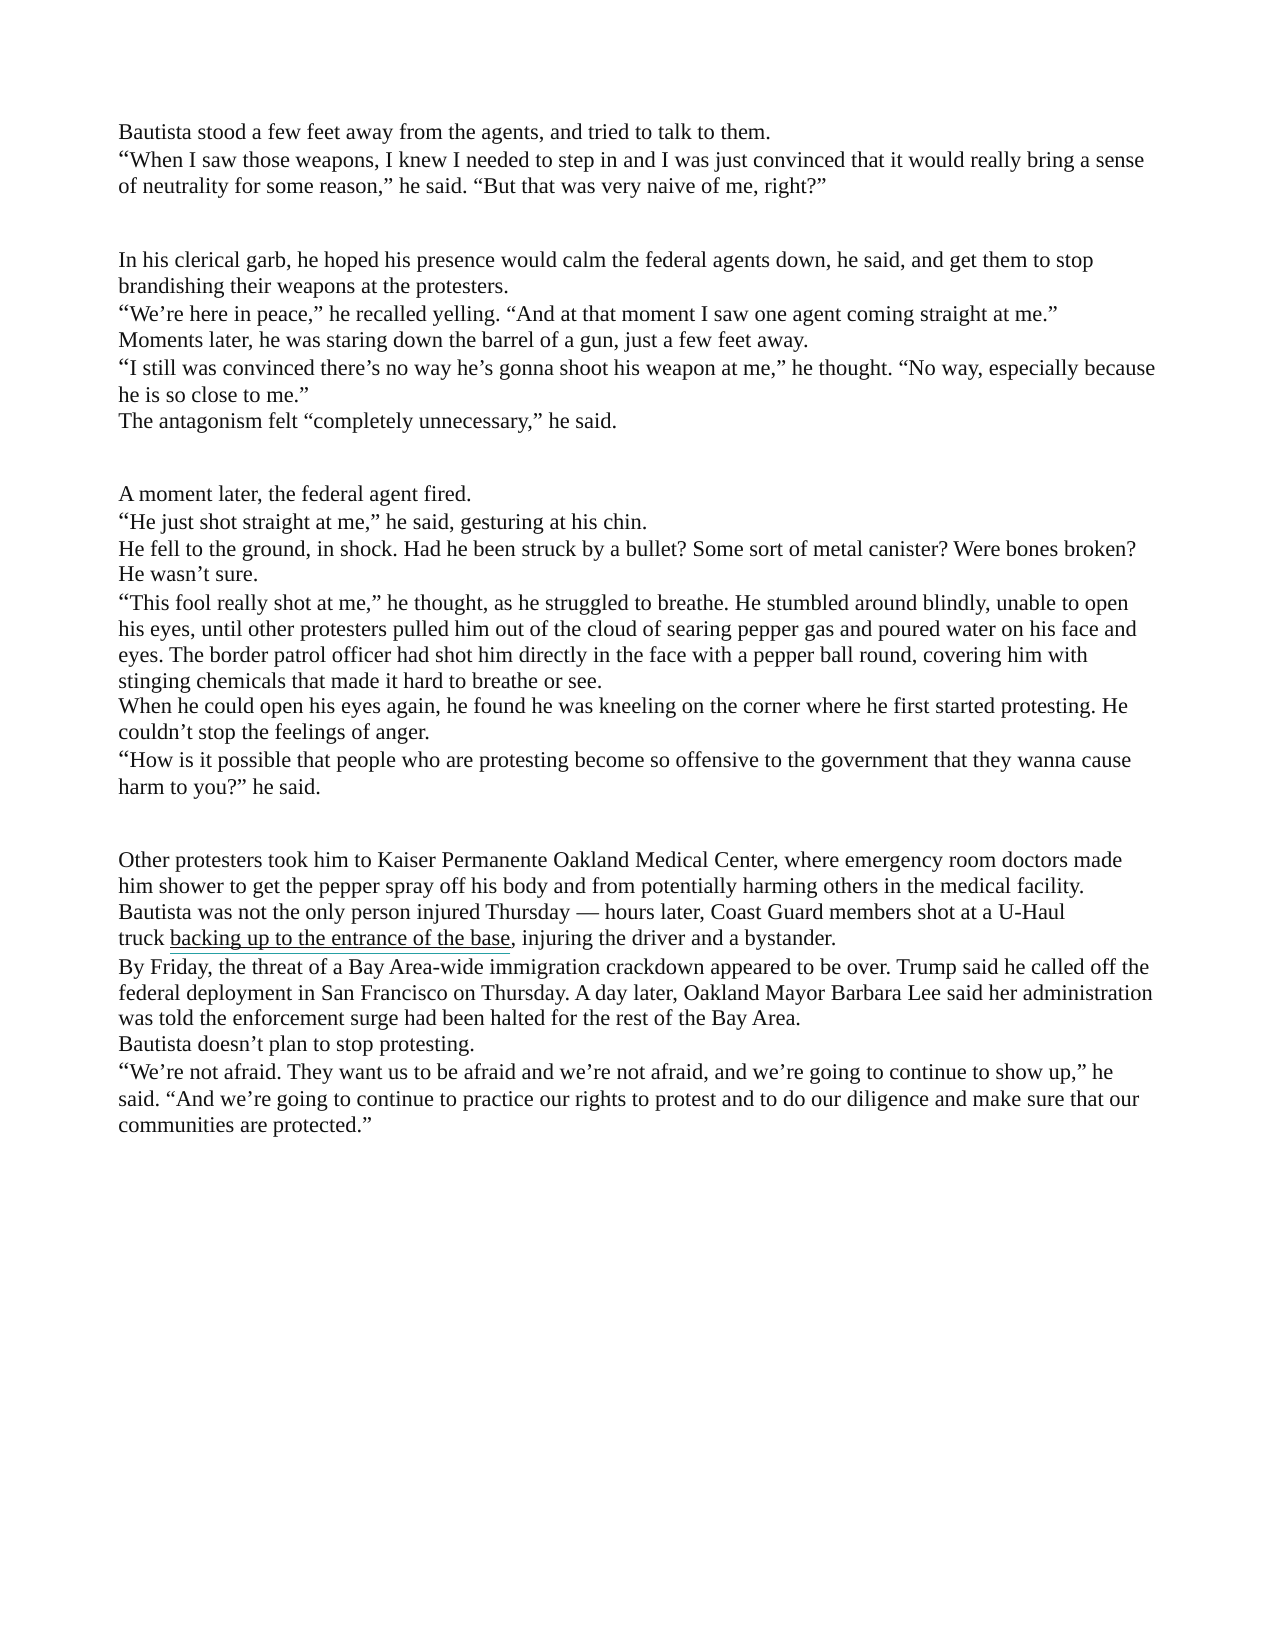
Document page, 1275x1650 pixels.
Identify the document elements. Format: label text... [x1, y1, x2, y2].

text “This fool really shot at me,” he thought, as he struggled to breathe. He stumbled around blindly, unable to open his eyes, until other protesters pulled him out of the cloud of searing pepper gas and poured water on his face and eyes. The border patrol officer had shot him directly in the face with a pepper ball round, covering him with stinging chemicals that made it hard to breathe or see. [118, 587, 1157, 693]
text “We’re here in peace,” he recalled yelling. “And at that moment I saw one agent coming straight at me.” [118, 298, 1157, 327]
text He fell to the ground, in shock. Had he been struck by a bullet? Some sort of metal canister? Were bones broken? He wasn’t sure. [118, 535, 1157, 587]
text The antagonism felt “completely unnecessary,” he said. [118, 407, 1157, 433]
text Bautista doesn’t plan to stop protesting. [118, 1031, 1157, 1056]
text “How is it possible that people who are protesting become so offensive to the government that they wanna cause harm to you?” he said. [118, 744, 1157, 799]
text “He just shot straight at me,” he said, gesturing at his chin. [118, 506, 1157, 535]
text “I still was convinced there’s no way he’s gonna shoot his weapon at me,” he thought. “No way, especially because he is so close to me.” [118, 352, 1157, 407]
text Bautista stood a few feet away from the agents, and tried to talk to them. [118, 118, 1157, 144]
text Bautista was not the only person injured Thursday — hours later, Coast Guard members shot at a U-Haul truck backing up to the entrance of the base, injuring the driver and a bystander. [118, 898, 1157, 953]
text A moment later, the federal agent fired. [118, 480, 1157, 506]
text “We’re not afraid. They want us to be afraid and we’re not afraid, and we’re going to continue to show up,” he said. “And we’re going to continue to practice our rights to protest and to do our diligence and make sure that our communities are protected.” [118, 1056, 1157, 1137]
text By Friday, the threat of a Bay Area-wide immigration crackdown appeared to be over. Trump said he called off the federal deployment in San Francisco on Thursday. A day later, Oakland Mayor Barbara Lee said her administration was told the enforcement surge had been halted for the rest of the Bay Area. [118, 953, 1157, 1031]
text Other protesters took him to Kaiser Permanente Oakland Medical Center, where emergency room doctors made him shower to get the pepper spray off his body and from potentially harming others in the medical facility. [118, 847, 1157, 898]
text “When I saw those weapons, I knew I needed to step in and I was just convinced that it would really bring a sense of neutrality for some reason,” he said. “But that was very naive of me, right?” [118, 144, 1157, 198]
text When he could open his eyes again, he found he was kneeling on the corner where he first started protesting. He couldn’t stop the feelings of anger. [118, 693, 1157, 744]
text Moments later, he was staring down the barrel of a gun, just a few feet away. [118, 327, 1157, 352]
text In his clerical garb, he hoped his presence would calm the federal agents down, he said, and get them to stop brandishing their weapons at the protesters. [118, 246, 1157, 298]
